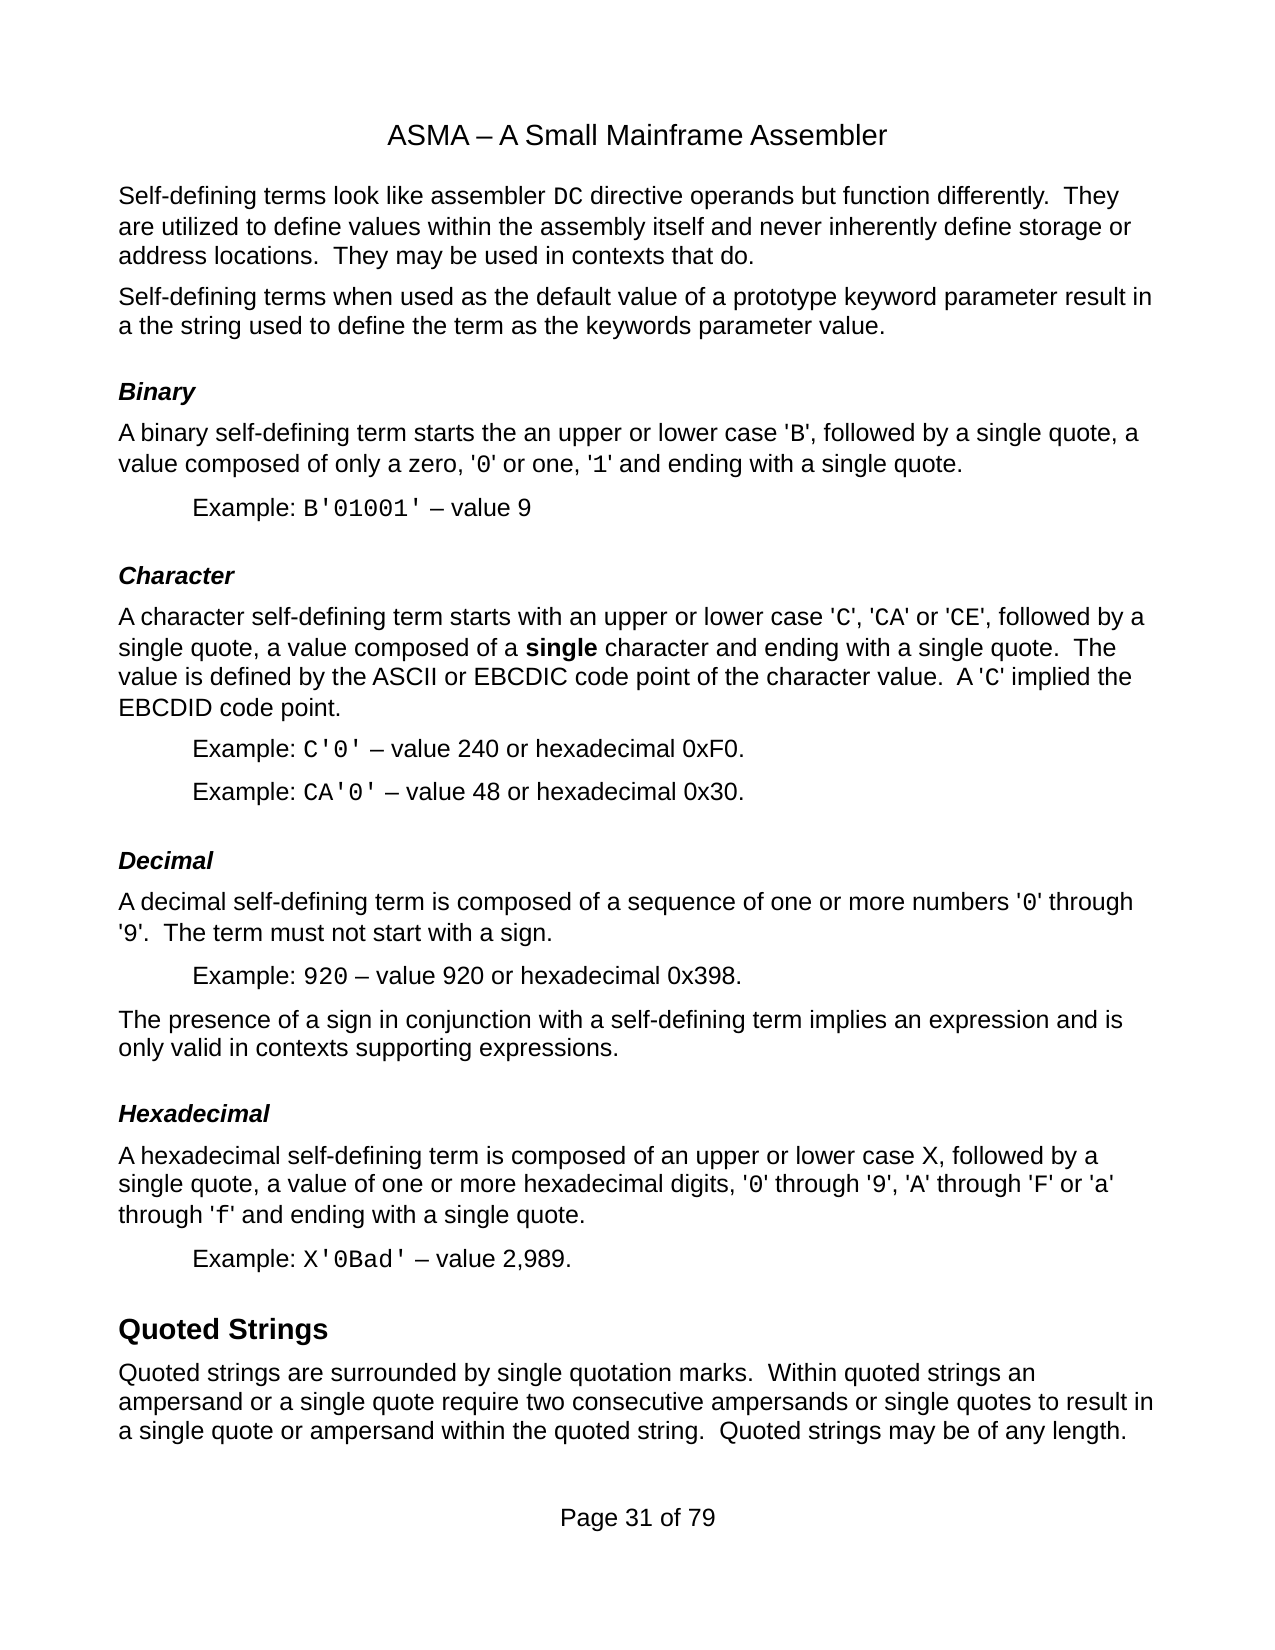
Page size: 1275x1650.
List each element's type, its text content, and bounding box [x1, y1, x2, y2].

subtitle Character [118, 561, 1157, 589]
text A character self-defining term starts with an upper or lower case 'C', 'CA' or 'CE', followed by a single quote, a value composed of a single character and ending with a single quote. The value is defined by the ASCII or EBCDIC code point of the character value. A 'C' implied the EBCDID code point. [118, 602, 1157, 721]
text Example: 920 – value 920 or hexadecimal 0x398. [192, 961, 1157, 992]
subtitle Quoted Strings [118, 1312, 1157, 1346]
text A binary self-defining term starts the an upper or lower case 'B', followed by a single quote, a value composed of only a zero, '0' or one, '1' and ending with a single quote. [118, 418, 1157, 480]
text Example: C'0' – value 240 or hexadecimal 0xF0. [192, 734, 1157, 765]
text Quoted strings are surrounded by single quotation marks. Within quoted strings an ampersand or a single quote require two consecutive ampersands or single quotes to result in a single quote or ampersand within the quoted string. Quoted strings may be of any length. [118, 1358, 1157, 1444]
text A hexadecimal self-defining term is composed of an upper or lower case X, followed by a single quote, a value of one or more hexadecimal digits, '0' through '9', 'A' through 'F' or 'a' through 'f' and ending with a single quote. [118, 1141, 1157, 1231]
text Self-defining terms look like assembler DC directive operands but function differently. They are utilized to define values within the assembly itself and never inherently define storage or address locations. They may be used in contexts that do. [118, 181, 1157, 269]
subtitle Binary [118, 377, 1157, 406]
subtitle Decimal [118, 846, 1157, 874]
text Example: B'01001' – value 9 [192, 492, 1157, 523]
subtitle Hexadecimal [118, 1099, 1157, 1128]
text The presence of a sign in conjunction with a self-defining term implies an expression and is only valid in contexts supporting expressions. [118, 1004, 1157, 1062]
text A decimal self-defining term is composed of a sequence of one or more numbers '0' through '9'. The term must not start with a sign. [118, 887, 1157, 949]
text Example: CA'0' – value 48 or hexadecimal 0x30. [192, 777, 1157, 808]
text Example: X'0Bad' – value 2,989. [192, 1244, 1157, 1275]
text Self-defining terms when used as the default value of a prototype keyword parameter result in a the string used to define the term as the keywords parameter value. [118, 282, 1157, 339]
